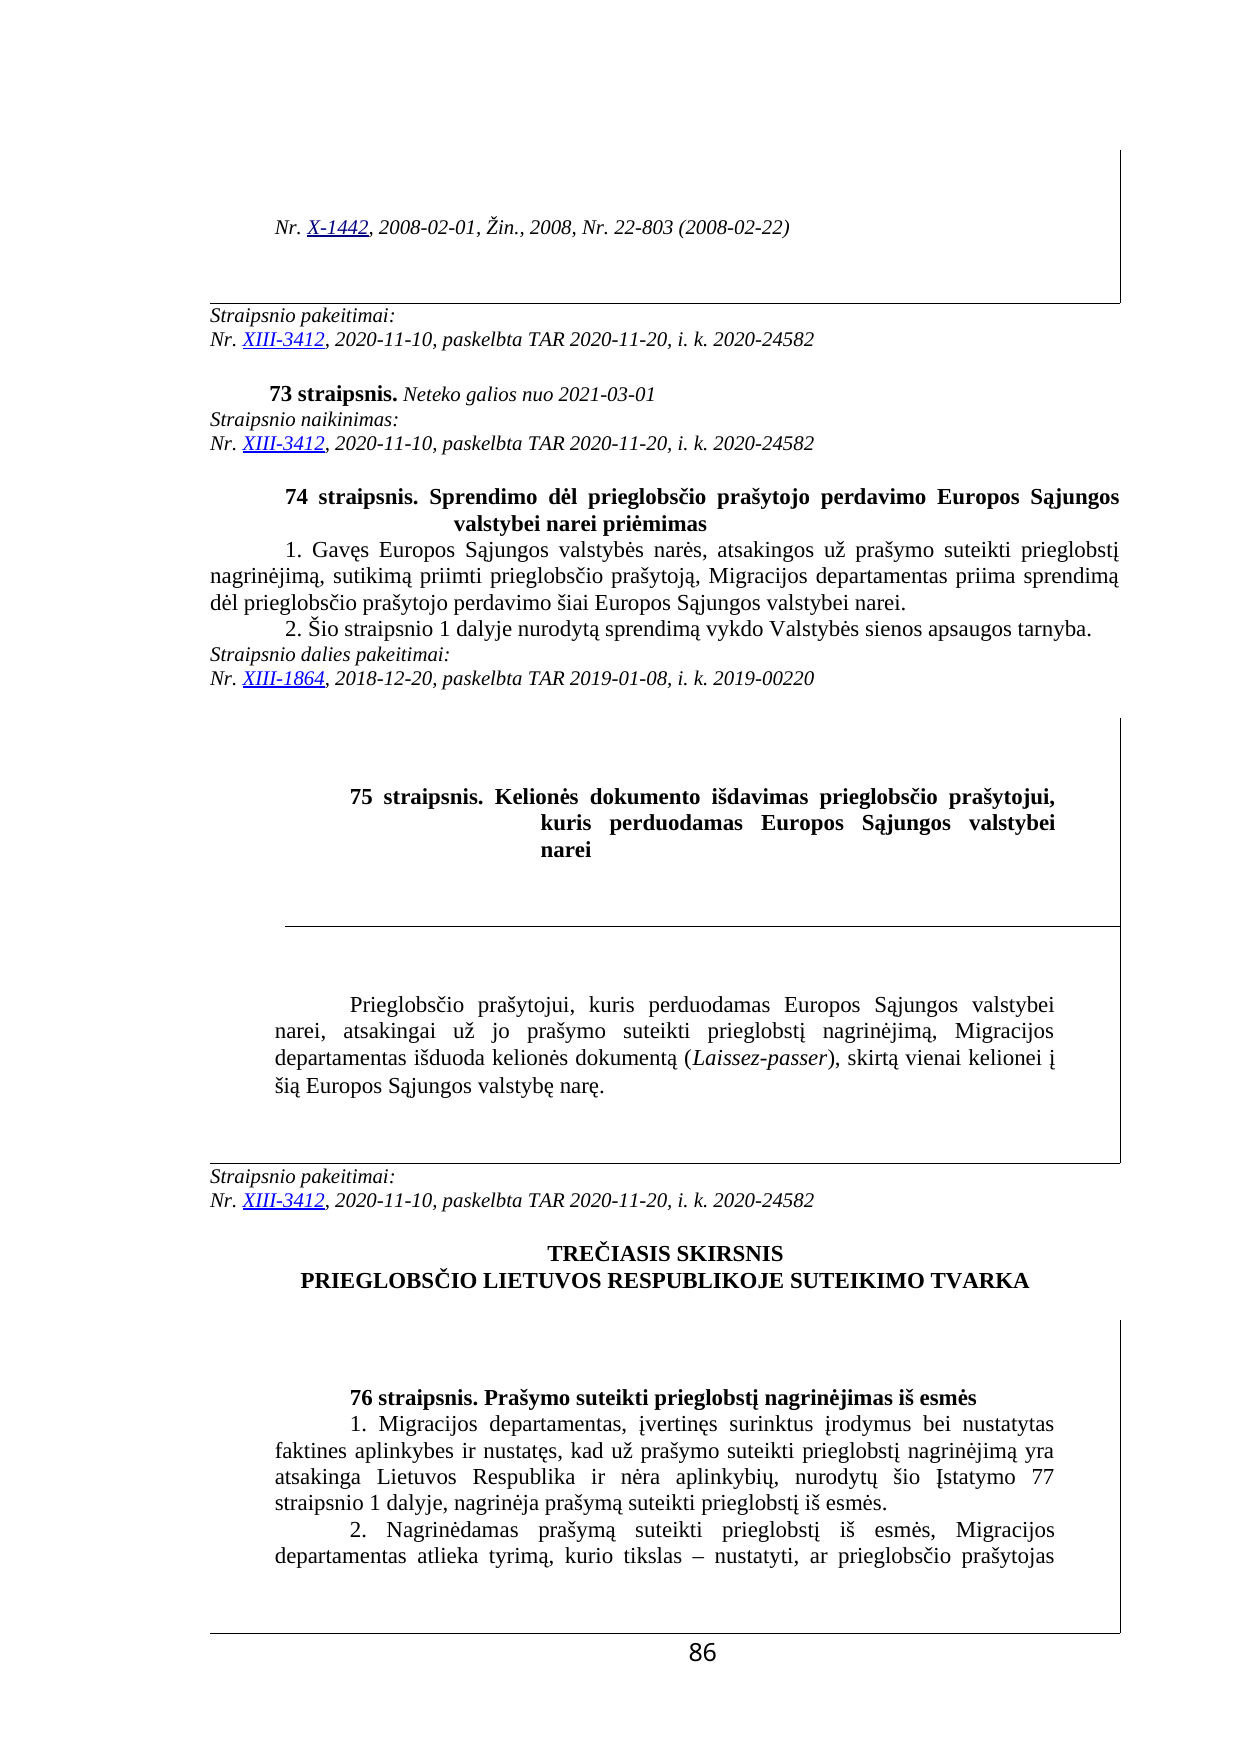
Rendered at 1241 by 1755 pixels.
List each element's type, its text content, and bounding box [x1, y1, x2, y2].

text Straipsnio dalies pakeitimai: [210, 641, 1120, 666]
text 74 straipsnis. Sprendimo dėl prieglobsčio prašytojo perdavimo Europos Sąjungos valstybei narei priėmimas [285, 483, 1120, 536]
text TREČIASIS SKIRSNIS [210, 1240, 1120, 1267]
text Nr. XIII-1864, 2018-12-20, paskelbta TAR 2019-01-08, i. k. 2019-00220 [210, 666, 1120, 689]
text Straipsnio pakeitimai: [210, 303, 1120, 327]
text 2. Nagrinėdamas prašymą suteikti prieglobstį iš esmės, Migracijos departamentas atlieka tyrimą, kurio tikslas – nustatyti, ar prieglobsčio prašytojas [210, 1516, 1120, 1633]
text 76 straipsnis. Prašymo suteikti prieglobstį nagrinėjimas iš esmės [210, 1319, 1120, 1410]
text Straipsnio pakeitimai: [210, 1163, 1120, 1188]
text 1. Migracijos departamentas, įvertinęs surinktus įrodymus bei nustatytas faktines aplinkybes ir nustatęs, kad už prašymo suteikti prieglobstį nagrinėjimą yra atsakinga Lietuvos Respublika ir nėra aplinkybių, nurodytų šio Įstatymo 77 straipsnio 1 dalyje, nagrinėja prašymą suteikti prieglobstį iš esmės. [210, 1410, 1120, 1516]
text 2. Šio straipsnio 1 dalyje nurodytą sprendimą vykdo Valstybės sienos apsaugos tarnyba. [210, 615, 1120, 641]
text Nr. XIII-3412, 2020-11-10, paskelbta TAR 2020-11-20, i. k. 2020-24582 [210, 431, 1120, 454]
text 73 straipsnis. Neteko galios nuo 2021-03-01 [210, 380, 1120, 406]
text Straipsnio naikinimas: [210, 406, 1120, 431]
text Prieglobsčio prašytojui, kuris perduodamas Europos Sąjungos valstybei narei, atsakingai už jo prašymo suteikti prieglobstį nagrinėjimą, Migracijos departamentas išduoda kelionės dokumentą (Laissez-passer), skirtą vienai kelionei į šią Europos Sąjungos valstybę narę. [210, 927, 1120, 1163]
text 1. Gavęs Europos Sąjungos valstybės narės, atsakingos už prašymo suteikti prieglobstį nagrinėjimą, sutikimą priimti prieglobsčio prašytoją, Migracijos departamentas priima sprendimą dėl prieglobsčio prašytojo perdavimo šiai Europos Sąjungos valstybei narei. [210, 536, 1120, 615]
text Nr. XIII-3412, 2020-11-10, paskelbta TAR 2020-11-20, i. k. 2020-24582 [210, 327, 1120, 351]
text PRIEGLOBSČIO LIETUVOS RESPUBLIKOJE SUTEIKIMO TVARKA [210, 1267, 1120, 1293]
text Nr. X-1442, 2008-02-01, Žin., 2008, Nr. 22-803 (2008-02-22) [210, 150, 1120, 303]
text 75 straipsnis. Kelionės dokumento išdavimas prieglobsčio prašytojui, kuris perduodamas Europos Sąjungos valstybei narei [285, 718, 1120, 926]
text Nr. XIII-3412, 2020-11-10, paskelbta TAR 2020-11-20, i. k. 2020-24582 [210, 1188, 1120, 1212]
